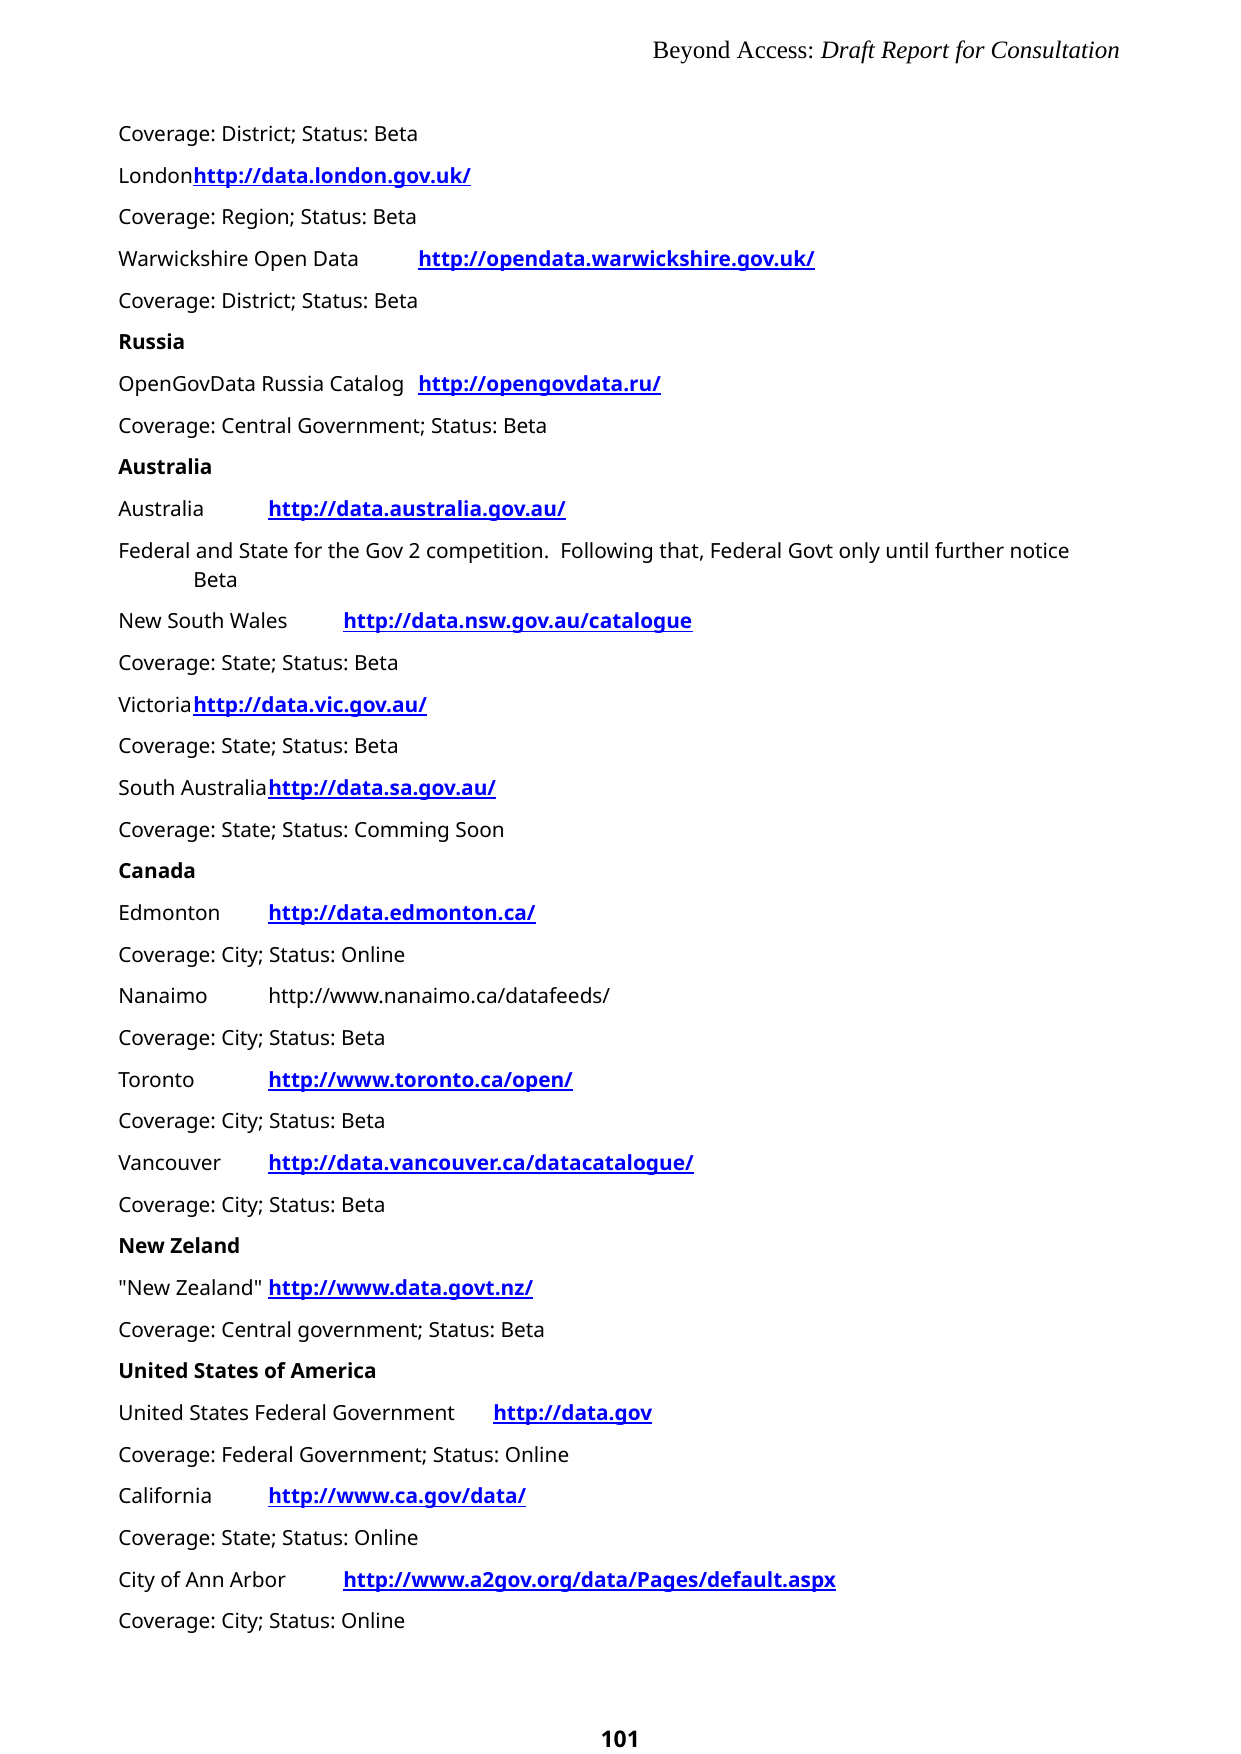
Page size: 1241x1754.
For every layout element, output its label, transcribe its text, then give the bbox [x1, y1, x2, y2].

subtitle Coverage: City; Status: Beta [118, 1189, 1122, 1218]
subtitle California http://www.ca.gov/data/ [118, 1481, 1122, 1510]
subtitle Coverage: Region; Status: Beta [118, 201, 1122, 231]
subtitle Coverage: Central government; Status: Beta [118, 1314, 1122, 1343]
subtitle South Australia http://data.sa.gov.au/ [118, 772, 1122, 801]
subtitle Coverage: City; Status: Online [118, 1606, 1122, 1635]
subtitle Edmonton http://data.edmonton.ca/ [118, 897, 1122, 926]
subtitle Coverage: City; Status: Online [118, 939, 1122, 968]
subtitle Coverage: State; Status: Beta [118, 647, 1122, 676]
subtitle Federal and State for the Gov 2 competition. Following that, Federal Govt only until further notice Beta [118, 535, 1122, 593]
subtitle Nanaimo http://www.nanaimo.ca/datafeeds/ [118, 981, 1122, 1010]
subtitle New South Wales http://data.nsw.gov.au/catalogue [118, 606, 1122, 635]
subtitle "New Zealand" http://www.data.govt.nz/ [118, 1272, 1122, 1301]
subtitle Warwickshire Open Data http://opendata.warwickshire.gov.uk/ [118, 243, 1122, 272]
subtitle Russia [118, 326, 1122, 356]
subtitle New Zeland [118, 1231, 1122, 1260]
subtitle Canada [118, 856, 1122, 885]
subtitle United States Federal Government http://data.gov [118, 1397, 1122, 1426]
subtitle Coverage: State; Status: Online [118, 1522, 1122, 1551]
subtitle Coverage: City; Status: Beta [118, 1022, 1122, 1051]
subtitle Coverage: State; Status: Comming Soon [118, 814, 1122, 843]
subtitle Coverage: Central Government; Status: Beta [118, 410, 1122, 439]
subtitle Coverage: District; Status: Beta [118, 118, 1122, 147]
subtitle OpenGovData Russia Catalog http://opengovdata.ru/ [118, 368, 1122, 397]
subtitle Vancouver http://data.vancouver.ca/datacatalogue/ [118, 1147, 1122, 1176]
subtitle United States of America [118, 1356, 1122, 1385]
subtitle Coverage: Federal Government; Status: Online [118, 1439, 1122, 1468]
subtitle Toronto http://www.toronto.ca/open/ [118, 1064, 1122, 1093]
subtitle Coverage: District; Status: Beta [118, 285, 1122, 314]
subtitle Australia [118, 451, 1122, 481]
subtitle London http://data.london.gov.uk/ [118, 160, 1122, 189]
subtitle City of Ann Arbor http://www.a2gov.org/data/Pages/default.aspx [118, 1564, 1122, 1593]
subtitle Australia http://data.australia.gov.au/ [118, 493, 1122, 522]
subtitle Coverage: State; Status: Beta [118, 731, 1122, 760]
subtitle Coverage: City; Status: Beta [118, 1106, 1122, 1135]
subtitle Victoria http://data.vic.gov.au/ [118, 689, 1122, 718]
